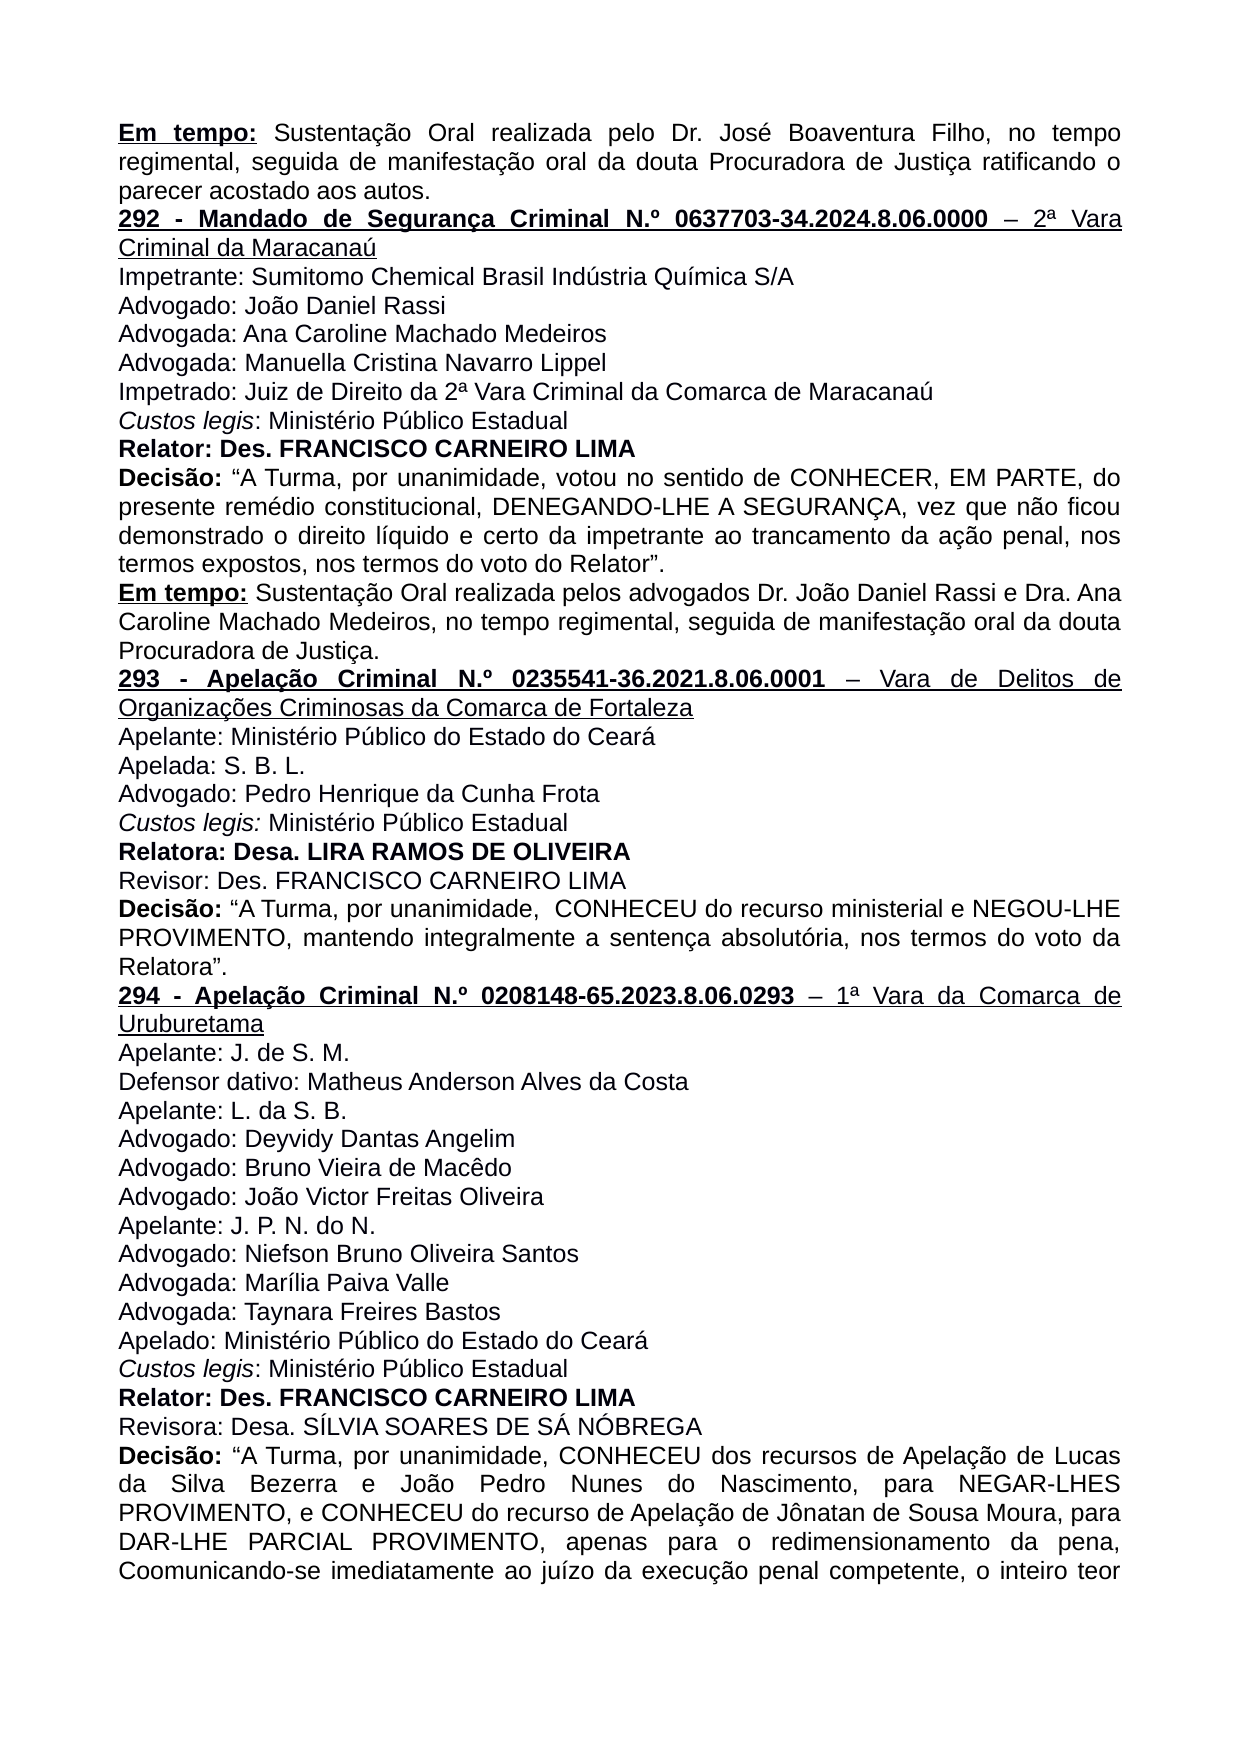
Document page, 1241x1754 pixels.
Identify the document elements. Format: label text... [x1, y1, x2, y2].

text Advogado: João Daniel Rassi [118, 291, 1122, 319]
text Advogado: João Victor Freitas Oliveira [118, 1182, 1122, 1211]
text Advogado: Deyvidy Dantas Angelim [118, 1124, 1122, 1153]
text Impetrante: Sumitomo Chemical Brasil Indústria Química S/A [118, 262, 1122, 291]
text Revisora: Desa. SÍLVIA SOARES DE SÁ NÓBREGA [118, 1412, 1122, 1441]
text 292 - Mandado de Segurança Criminal N.º 0637703-34.2024.8.06.0000 – 2ª Vara [118, 204, 1122, 229]
text Em tempo: Sustentação Oral realizada pelos advogados Dr. João Daniel Rassi e Dra. Ana Caroline Machado Medeiros, no tempo regimental, seguida de manifestação oral da douta Procuradora de Justiça. [118, 578, 1122, 664]
text 293 - Apelação Criminal N.º 0235541-36.2021.8.06.0001 – Vara de Delitos de [118, 664, 1122, 689]
text Custos legis: Ministério Público Estadual [118, 808, 1122, 837]
text Advogado: Niefson Bruno Oliveira Santos [118, 1239, 1122, 1268]
text Decisão: “A Turma, por unanimidade, CONHECEU do recurso ministerial e NEGOU-LHE PROVIMENTO, mantendo integralmente a sentença absolutória, nos termos do voto da Relatora”. [118, 894, 1122, 981]
text Apelante: J. de S. M. [118, 1038, 1122, 1067]
text Custos legis: Ministério Público Estadual [118, 1354, 1122, 1383]
text Apelada: S. B. L. [118, 751, 1122, 779]
text Decisão: “A Turma, por unanimidade, votou no sentido de CONHECER, EM PARTE, do presente remédio constitucional, DENEGANDO-LHE A SEGURANÇA, vez que não ficou demonstrado o direito líquido e certo da impetrante ao trancamento da ação penal, nos termos expostos, nos termos do voto do Relator”. [118, 463, 1122, 578]
text Apelante: J. P. N. do N. [118, 1211, 1122, 1239]
text Apelado: Ministério Público do Estado do Ceará [118, 1326, 1122, 1354]
text Decisão: “A Turma, por unanimidade, CONHECEU dos recursos de Apelação de Lucas da Silva Bezerra e João Pedro Nunes do Nascimento, para NEGAR-LHES PROVIMENTO, e CONHECEU do recurso de Apelação de Jônatan de Sousa Moura, para DAR-LHE PARCIAL PROVIMENTO, apenas para o redimensionamento da pena, Coomunicando-se imediatamente ao juízo da execução penal competente, o inteiro teor [118, 1441, 1122, 1584]
text Advogado: Bruno Vieira de Macêdo [118, 1153, 1122, 1182]
text Apelante: Ministério Público do Estado do Ceará [118, 722, 1122, 751]
text Relator: Des. FRANCISCO CARNEIRO LIMA [118, 1383, 1122, 1412]
text Defensor dativo: Matheus Anderson Alves da Costa [118, 1067, 1122, 1096]
text Uruburetama [118, 1007, 1122, 1038]
text Impetrado: Juiz de Direito da 2ª Vara Criminal da Comarca de Maracanaú [118, 377, 1122, 406]
text Advogada: Marília Paiva Valle [118, 1268, 1122, 1297]
text Advogada: Ana Caroline Machado Medeiros [118, 319, 1122, 348]
text Organizações Criminosas da Comarca de Fortaleza [118, 691, 1122, 722]
text Relator: Des. FRANCISCO CARNEIRO LIMA [118, 434, 1122, 463]
text 294 - Apelação Criminal N.º 0208148-65.2023.8.06.0293 – 1ª Vara da Comarca de [118, 981, 1122, 1006]
text Apelante: L. da S. B. [118, 1096, 1122, 1124]
text Revisor: Des. FRANCISCO CARNEIRO LIMA [118, 866, 1122, 894]
text Relatora: Desa. LIRA RAMOS DE OLIVEIRA [118, 837, 1122, 866]
text Criminal da Maracanaú [118, 231, 1122, 262]
text Em tempo: Sustentação Oral realizada pelo Dr. José Boaventura Filho, no tempo regimental, seguida de manifestação oral da douta Procuradora de Justiça ratificando o parecer acostado aos autos. [118, 118, 1122, 204]
text Advogado: Pedro Henrique da Cunha Frota [118, 779, 1122, 808]
text Custos legis: Ministério Público Estadual [118, 406, 1122, 434]
text Advogada: Manuella Cristina Navarro Lippel [118, 348, 1122, 377]
text Advogada: Taynara Freires Bastos [118, 1297, 1122, 1326]
